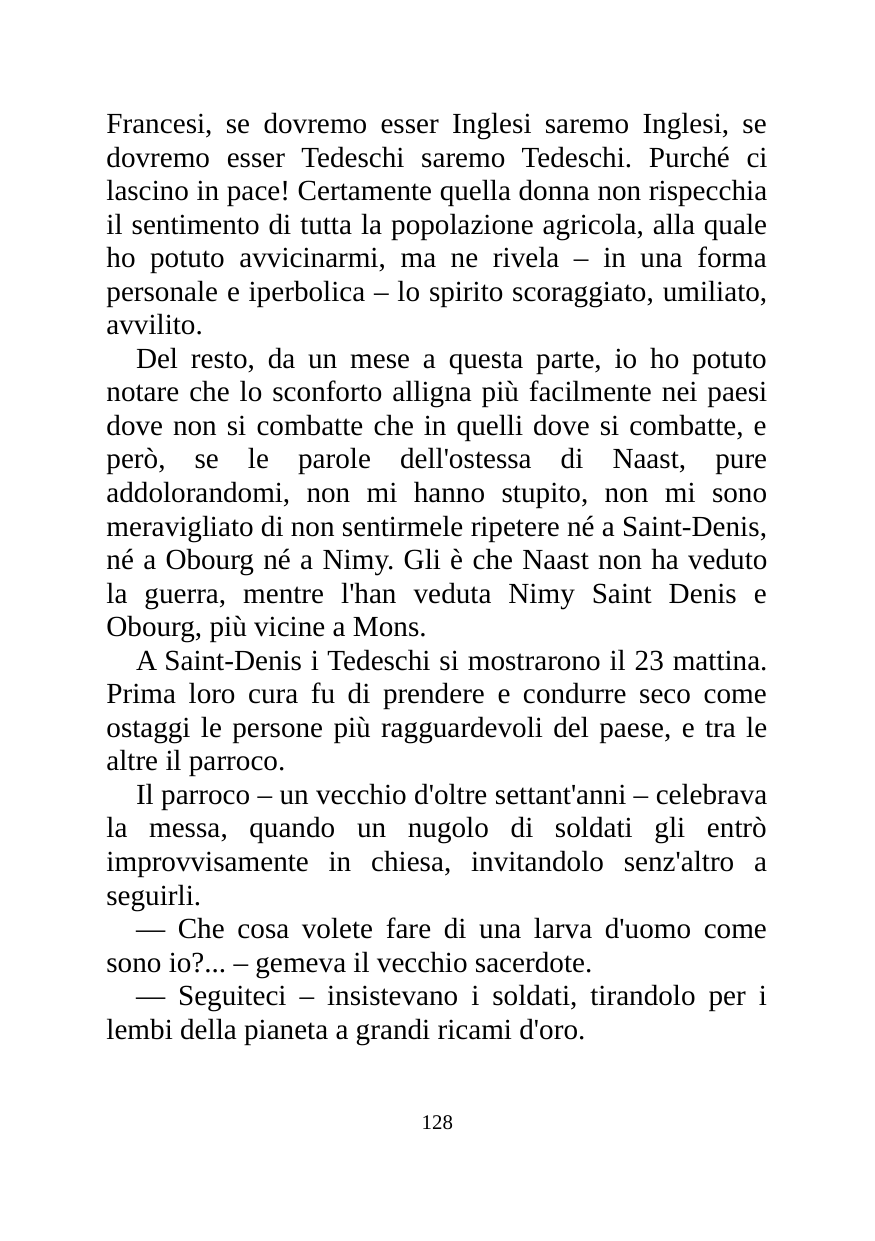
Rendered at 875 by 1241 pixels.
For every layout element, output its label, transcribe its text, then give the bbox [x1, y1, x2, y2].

text Del resto, da un mese a questa parte, io ho potuto notare che lo sconforto alligna più facilmente nei paesi dove non si combatte che in quelli dove si combatte, e però, se le parole dell'ostessa di Naast, pure addolorandomi, non mi hanno stupito, non mi sono meravigliato di non sentirmele ripetere né a Saint-Denis, né a Obourg né a Nimy. Gli è che Naast non ha veduto la guerra, mentre l'han veduta Nimy Saint Denis e Obourg, più vicine a Mons. [106, 341, 768, 643]
text Francesi, se dovremo esser Inglesi saremo Inglesi, se dovremo esser Tedeschi saremo Tedeschi. Purché ci lascino in pace! Certamente quella donna non rispecchia il sentimento di tutta la popolazione agricola, alla quale ho potuto avvicinarmi, ma ne rivela – in una forma personale e iperbolica – lo spirito scoraggiato, umiliato, avvilito. [106, 106, 768, 341]
text — Seguiteci – insistevano i soldati, tirandolo per i lembi della pianeta a grandi ricami d'oro. [106, 978, 768, 1045]
text Il parroco – un vecchio d'oltre settant'anni – celebrava la messa, quando un nugolo di soldati gli entrò improvvisamente in chiesa, invitandolo senz'altro a seguirli. [106, 777, 768, 911]
text A Saint-Denis i Tedeschi si mostrarono il 23 mattina. Prima loro cura fu di prendere e condurre seco come ostaggi le persone più ragguardevoli del paese, e tra le altre il parroco. [106, 643, 768, 777]
text — Che cosa volete fare di una larva d'uomo come sono io?... – gemeva il vecchio sacerdote. [106, 911, 768, 978]
